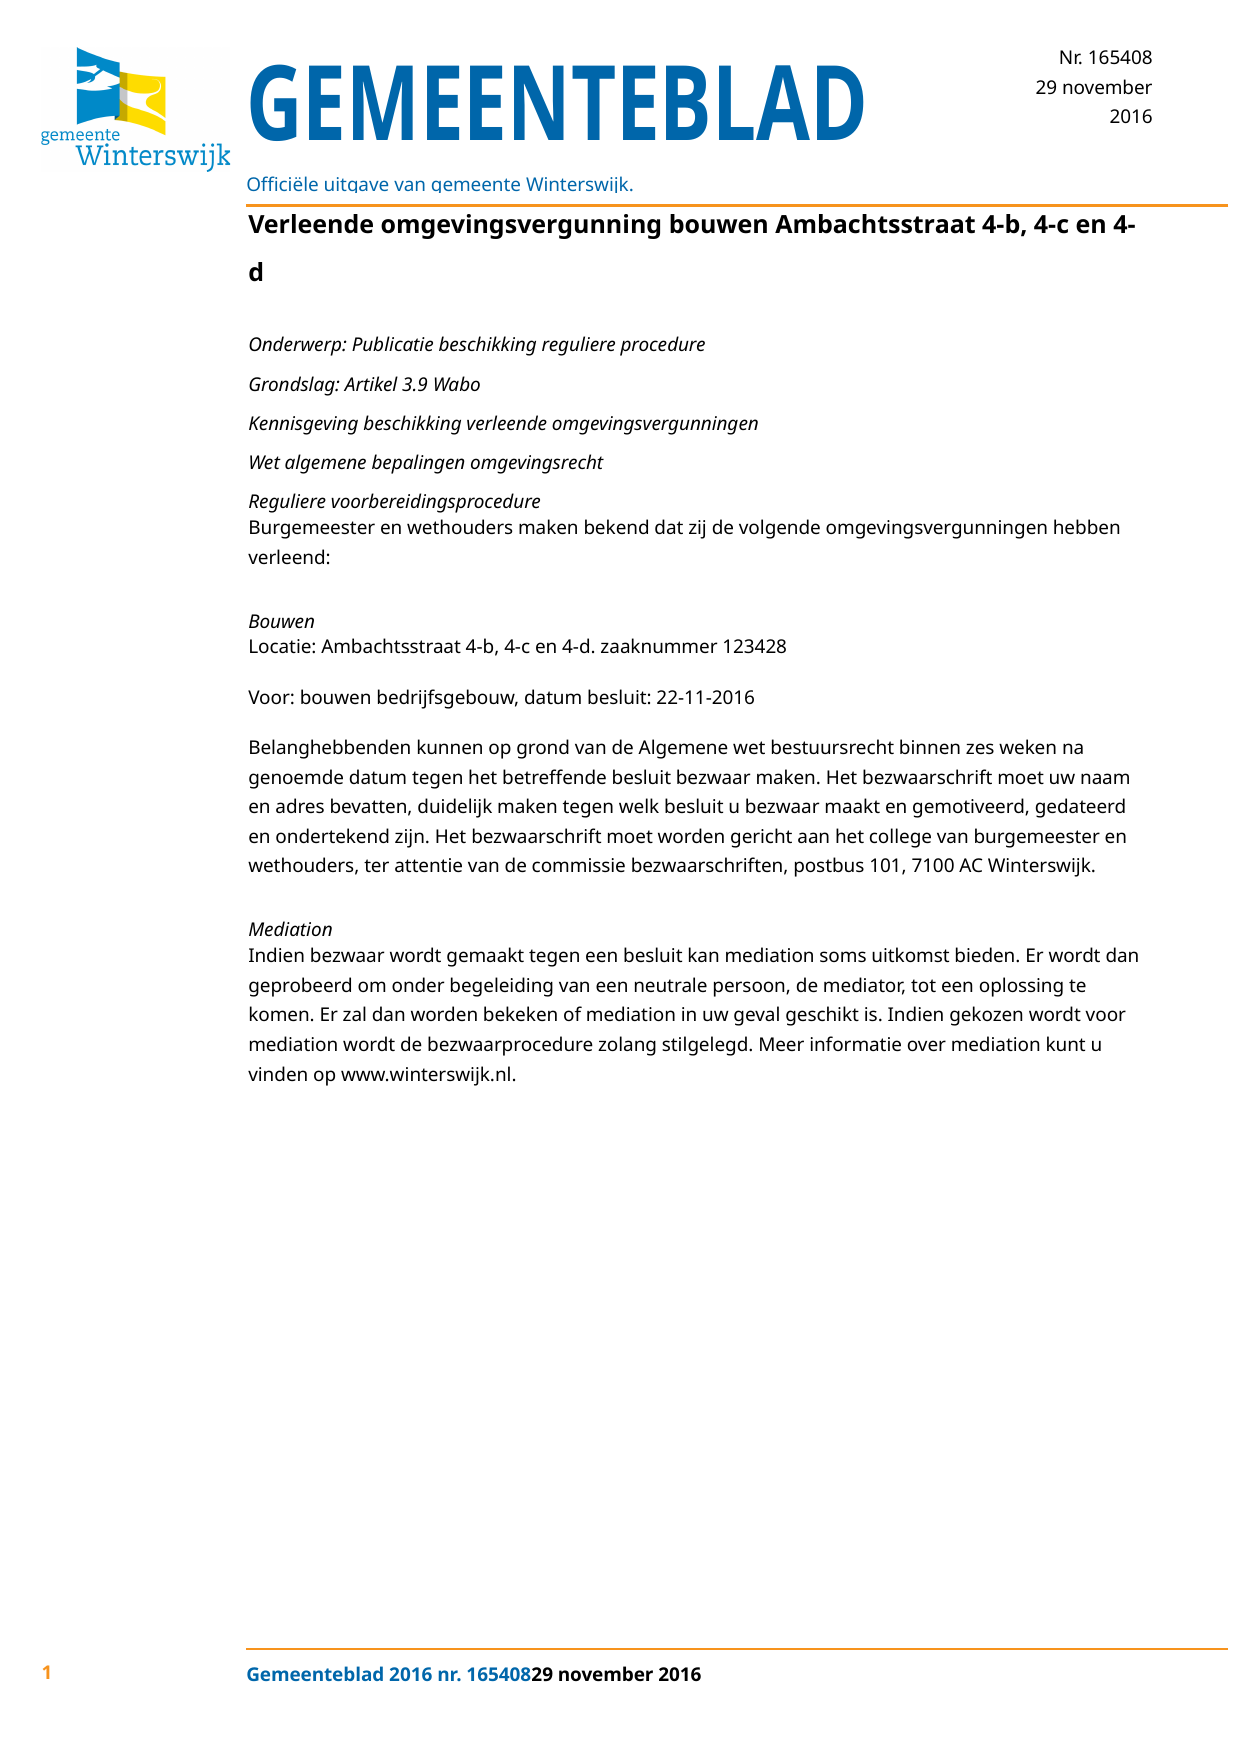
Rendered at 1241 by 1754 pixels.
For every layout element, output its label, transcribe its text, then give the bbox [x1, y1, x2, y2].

text Mediation [248, 917, 1152, 942]
text Voor: bouwen bedrijfsgebouw, datum besluit: 22-11-2016 [248, 684, 1152, 710]
text Verleende omgevingsvergunning bouwen Ambachtsstraat 4-b, 4-c en 4-d [248, 207, 1152, 288]
text Indien bezwaar wordt gemaakt tegen een besluit kan mediation soms uitkomst bieden. Er wordt dan geprobeerd om onder begeleiding van een neutrale persoon, de mediator, tot een oplossing te komen. Er zal dan worden bekeken of mediation in uw geval geschikt is. Indien gekozen wordt voor mediation wordt de bezwaarprocedure zolang stilgelegd. Meer informatie over mediation kunt u vinden op www.winterswijk.nl. [248, 942, 1152, 1086]
picture [41, 47, 231, 172]
text Burgemeester en wethouders maken bekend dat zij de volgende omgevingsvergunningen hebben verleend: [248, 514, 1152, 569]
text Reguliere voorbereidingsprocedure [248, 488, 1152, 514]
picture [225, 153, 231, 162]
text Onderwerp: Publicatie beschikking reguliere procedure [248, 331, 1152, 357]
text Locatie: Ambachtsstraat 4-b, 4-c en 4-d. zaaknummer 123428 [248, 633, 1152, 659]
text Wet algemene bepalingen omgevingsrecht [248, 449, 1152, 475]
text Belanghebbenden kunnen op grond van de Algemene wet bestuursrecht binnen zes weken na genoemde datum tegen het betreffende besluit bezwaar maken. Het bezwaarschrift moet uw naam en adres bevatten, duidelijk maken tegen welk besluit u bezwaar maakt en gemotiveerd, gedateerd en ondertekend zijn. Het bezwaarschrift moet worden gericht aan het college van burgemeester en wethouders, ter attentie van de commissie bezwaarschriften, postbus 101, 7100 AC Winterswijk. [248, 734, 1152, 878]
text Grondslag: Artikel 3.9 Wabo [248, 371, 1152, 396]
text Kennisgeving beschikking verleende omgevingsvergunningen [248, 410, 1152, 436]
text Bouwen [248, 608, 1152, 633]
